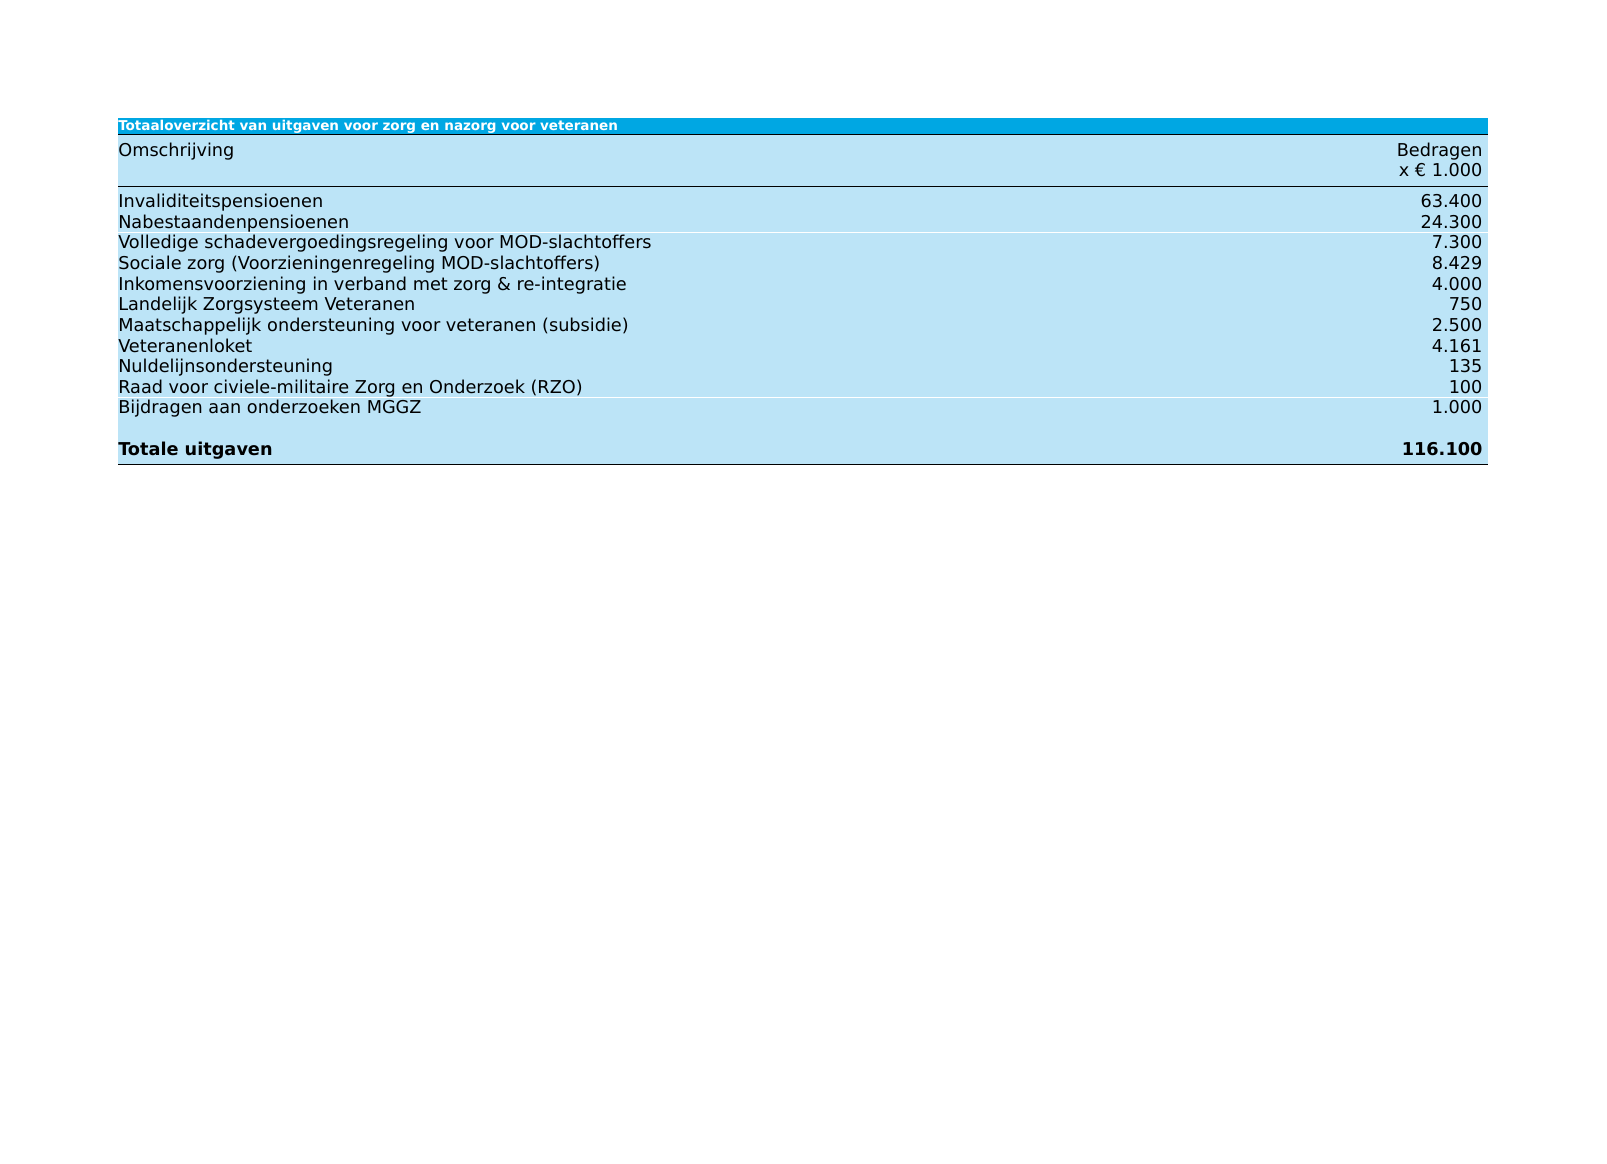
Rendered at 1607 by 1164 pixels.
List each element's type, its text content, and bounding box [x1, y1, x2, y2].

table_cell Bedragen [1214, 135, 1488, 160]
table_cell [118, 418, 1214, 439]
table_cell 135 [1214, 356, 1488, 377]
table_cell Nuldelijnsondersteuning [118, 356, 1214, 377]
table_cell Landelijk Zorgsysteem Veteranen [118, 294, 1214, 315]
table_cell [118, 160, 1214, 186]
table_cell Inkomensvoorziening in verband met zorg & re-integratie [118, 274, 1214, 294]
table_cell [1214, 418, 1488, 439]
table_cell 4.000 [1214, 274, 1488, 294]
table_cell 750 [1214, 294, 1488, 315]
table_cell Totale uitgaven [118, 439, 1214, 464]
table_header Totaaloverzicht van uitgaven voor zorg en nazorg voor veteranen [118, 118, 1488, 134]
table_cell Invaliditeitspensioenen [118, 187, 1214, 212]
table_cell 2.500 [1214, 315, 1488, 336]
table_cell 8.429 [1214, 253, 1488, 274]
table_cell 100 [1214, 377, 1488, 397]
table_cell Veteranenloket [118, 336, 1214, 356]
table_cell Bijdragen aan onderzoeken MGGZ [118, 398, 1214, 418]
table_cell Nabestaandenpensioenen [118, 212, 1214, 232]
table_cell Raad voor civiele-militaire Zorg en Onderzoek (RZO) [118, 377, 1214, 397]
table_cell Sociale zorg (Voorzieningenregeling MOD-slachtoffers) [118, 253, 1214, 274]
table_cell Maatschappelijk ondersteuning voor veteranen (subsidie) [118, 315, 1214, 336]
table_cell 4.161 [1214, 336, 1488, 356]
table_cell 7.300 [1214, 233, 1488, 253]
table_cell 63.400 [1214, 187, 1488, 212]
table_cell 116.100 [1214, 439, 1488, 464]
table_cell 1.000 [1214, 398, 1488, 418]
table_cell 24.300 [1214, 212, 1488, 232]
table_cell Omschrijving [118, 135, 1214, 160]
table_cell x € 1.000 [1214, 160, 1488, 186]
table_cell Volledige schadevergoedingsregeling voor MOD-slachtoffers [118, 233, 1214, 253]
